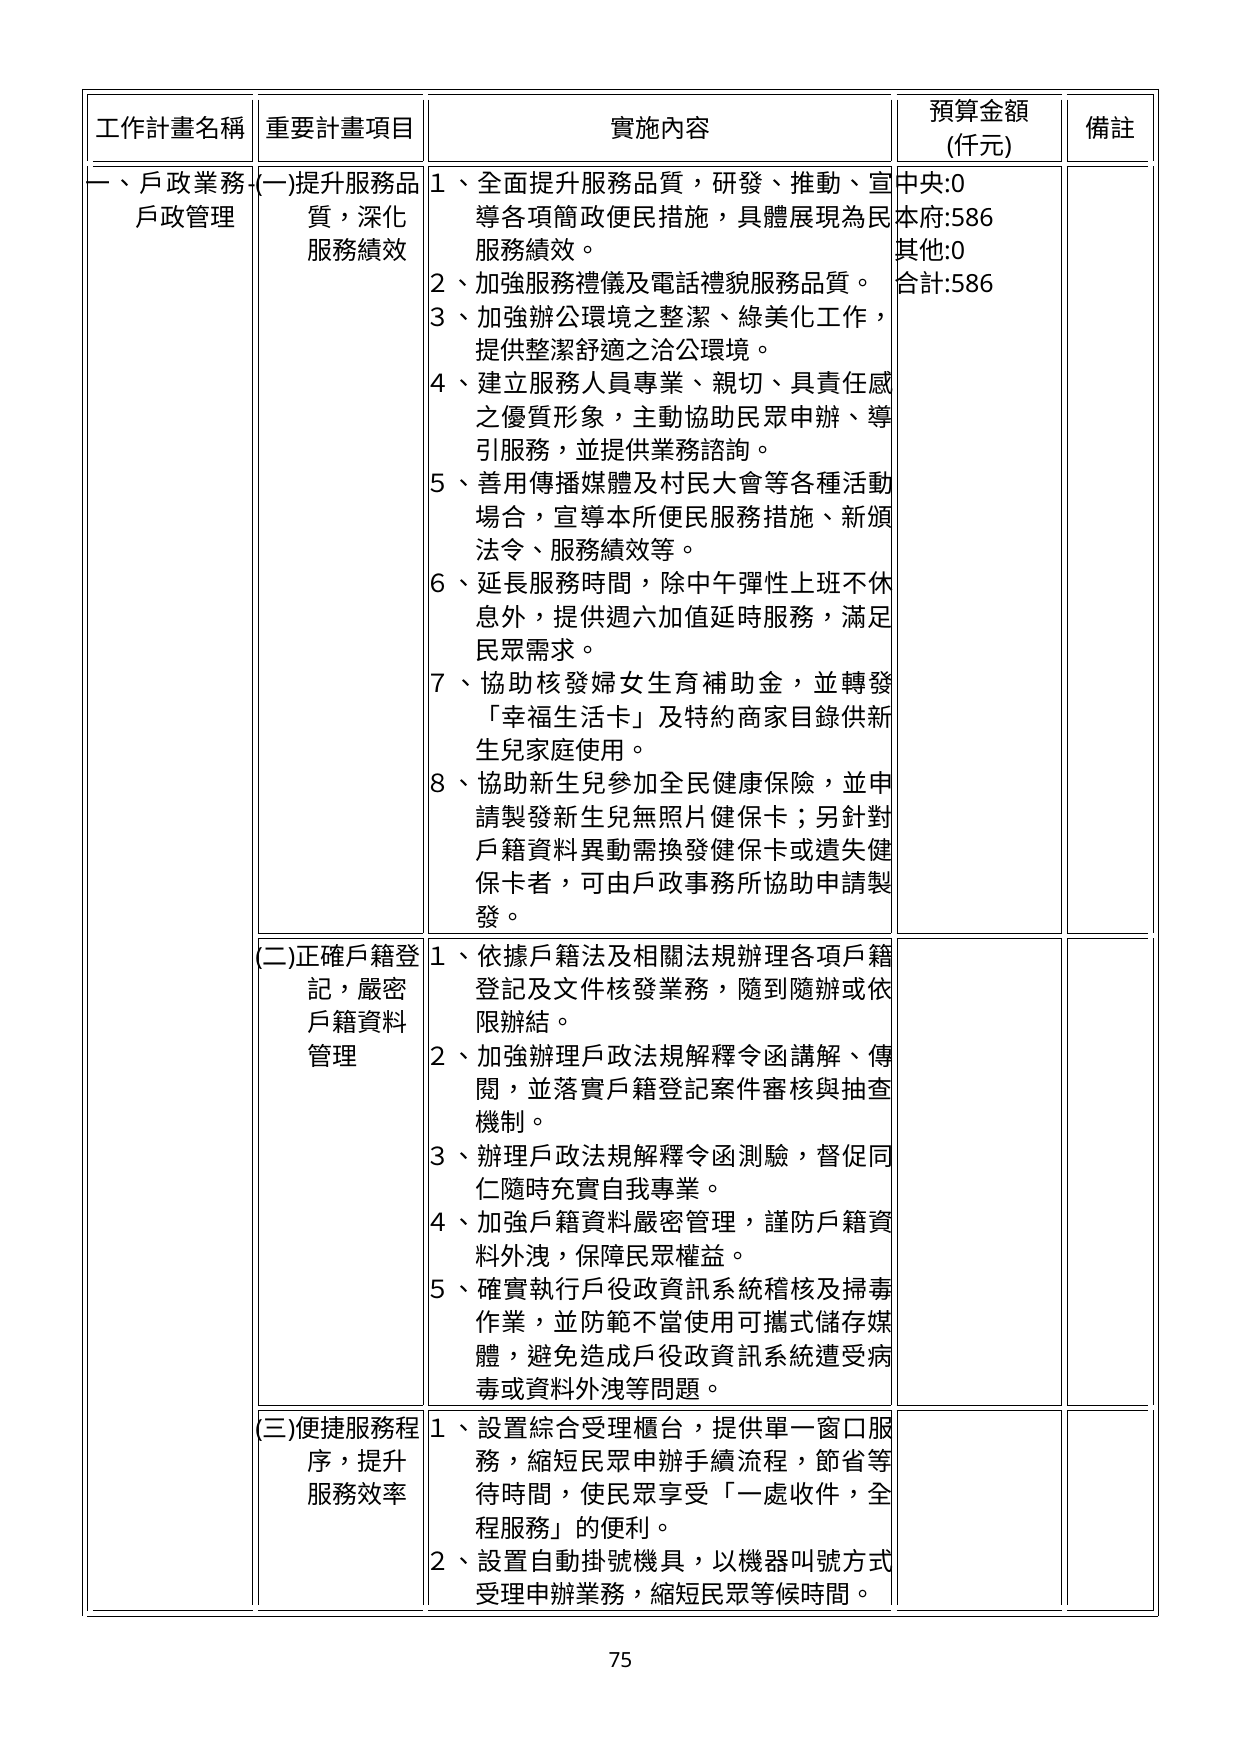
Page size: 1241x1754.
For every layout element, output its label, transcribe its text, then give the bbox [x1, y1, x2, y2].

table_cell [894, 933, 1064, 1405]
table_cell 一、戶政業務-戶政管理 [85, 161, 255, 1610]
table_header 實施內容 [425, 90, 894, 161]
table_header 備註 [1064, 90, 1156, 161]
table_cell １、全面提升服務品質，研發、推動、宣導各項簡政便民措施，具體展現為民服務績效。 ２、加強服務禮儀及電話禮貌服務品質。 ３、加強辦公環境之整潔、綠美化工作，提供整潔舒適之洽公環境。 ４、建立服務人員專業、親切、具責任感之優質形象，主動協助民眾申辦、導引服務，並提供業務諮詢。 ５、善用傳播媒體及村民大會等各種活動場合，宣導本所便民服務措施、新頒法令、服務績效等。 ６、延長服務時間，除中午彈性上班不休息外，提供週六加值延時服務，滿足民眾需求。 ７、協助核發婦女生育補助金，並轉發「幸福生活卡」及特約商家目錄供新生兒家庭使用。 ８、協助新生兒參加全民健康保險，並申請製發新生兒無照片健保卡；另針對戶籍資料異動需換發健保卡或遺失健保卡者，可由戶政事務所協助申請製發。 [425, 161, 894, 933]
table_cell [1064, 933, 1156, 1405]
table_cell (二)正確戶籍登記，嚴密戶籍資料管理 [255, 933, 425, 1405]
table_cell (三)便捷服務程序，提升服務效率 [255, 1405, 425, 1610]
table_cell [894, 1405, 1064, 1610]
table_cell 中央:0 本府:586 其他:0 合計:586 [894, 161, 1064, 933]
table_cell １、依據戶籍法及相關法規辦理各項戶籍登記及文件核發業務，隨到隨辦或依限辦結。 ２、加強辦理戶政法規解釋令函講解、傳閱，並落實戶籍登記案件審核與抽查機制。 ３、辦理戶政法規解釋令函測驗，督促同仁隨時充實自我專業。 ４、加強戶籍資料嚴密管理，謹防戶籍資料外洩，保障民眾權益。 ５、確實執行戶役政資訊系統稽核及掃毒作業，並防範不當使用可攜式儲存媒體，避免造成戶役政資訊系統遭受病毒或資料外洩等問題。 [425, 933, 894, 1405]
table_cell １、設置綜合受理櫃台，提供單一窗口服務，縮短民眾申辦手續流程，節省等待時間，使民眾享受「一處收件，全程服務」的便利。 ２、設置自動掛號機具，以機器叫號方式受理申辦業務，縮短民眾等候時間。 [425, 1405, 894, 1610]
table_header 預算金額 (仟元) [894, 90, 1064, 161]
table_header 重要計畫項目 [255, 90, 425, 161]
table_cell [1064, 1405, 1156, 1610]
table_header 工作計畫名稱 [85, 90, 255, 161]
table_cell (一)提升服務品質，深化服務績效 [255, 161, 425, 933]
table_cell [898, 939, 1061, 1405]
table_cell [1064, 161, 1156, 933]
